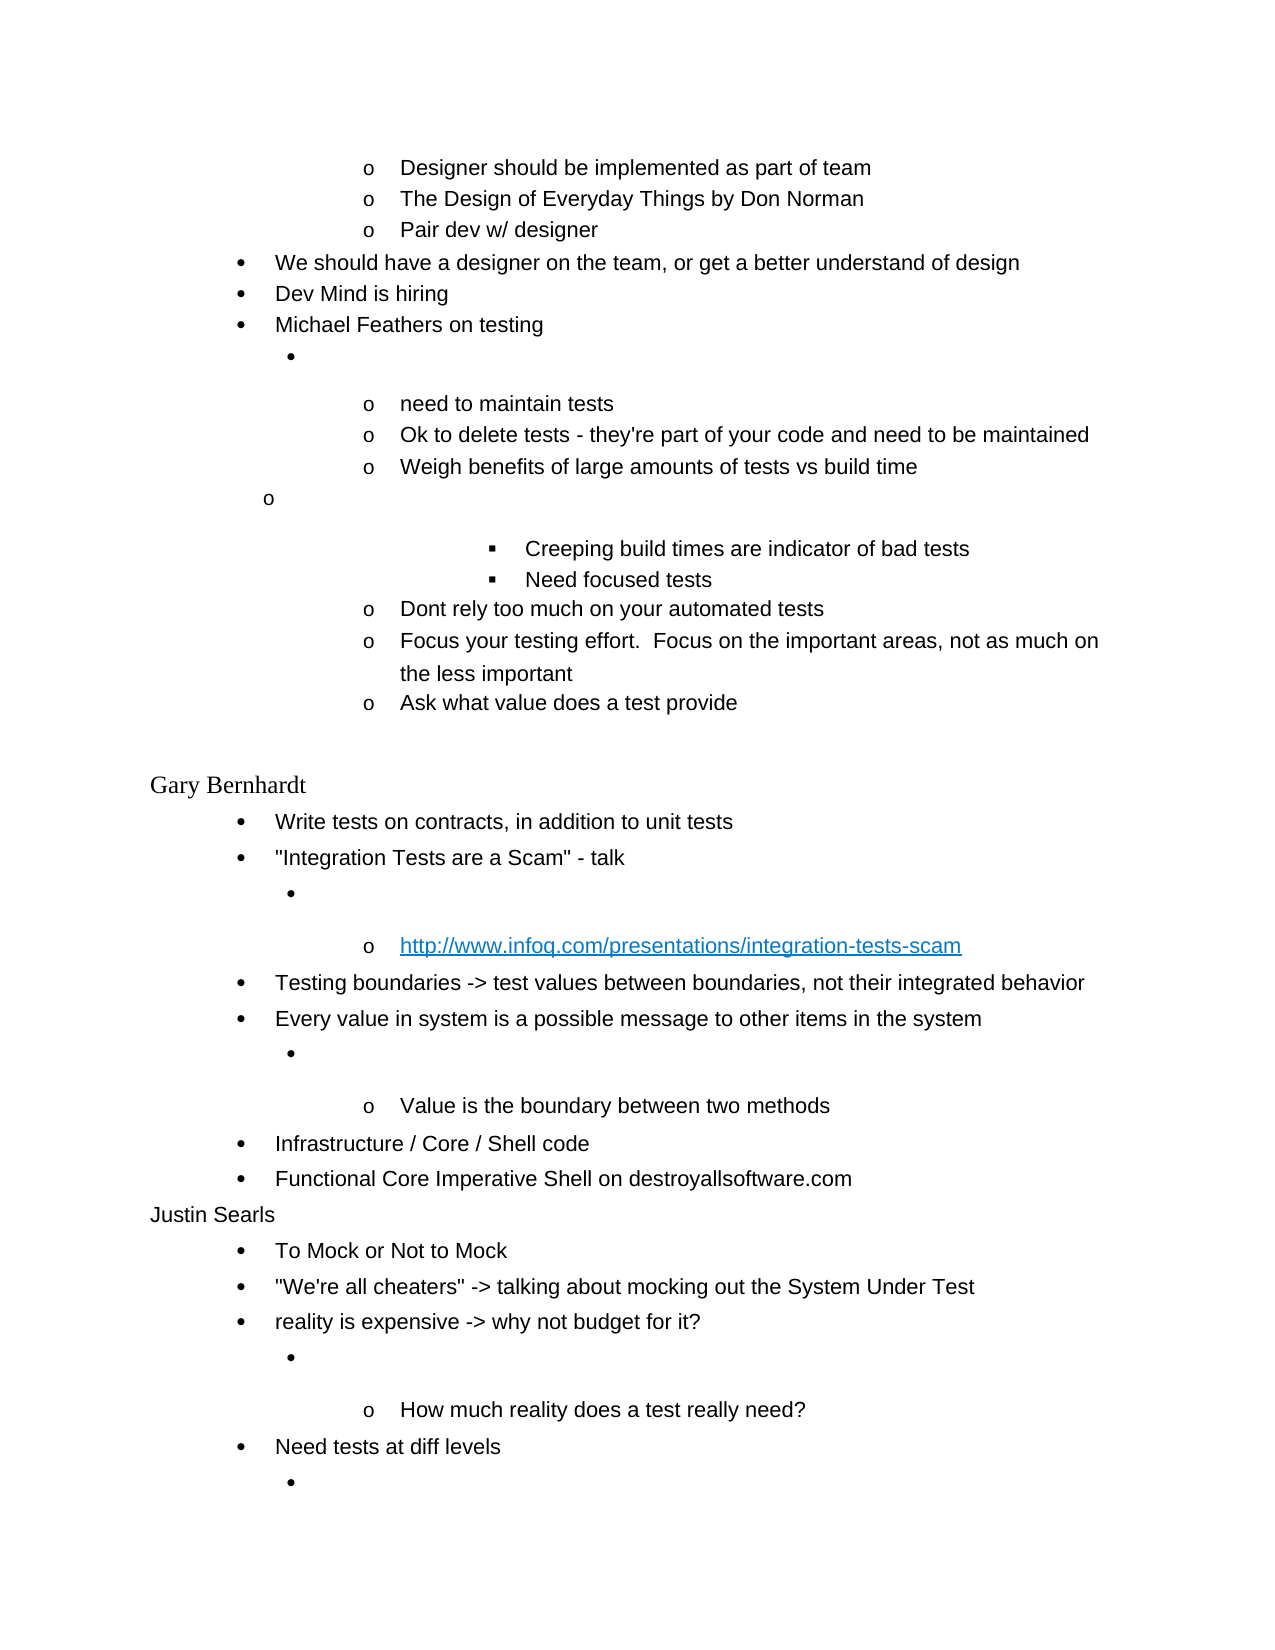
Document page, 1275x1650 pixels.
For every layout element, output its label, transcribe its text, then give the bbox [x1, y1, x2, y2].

list Write tests on contracts, in addition to unit tests [237, 799, 1125, 834]
list We should have a designer on the team, or get a better understand of design [237, 244, 1125, 275]
list reality is expensive -> why not budget for it? [237, 1299, 1125, 1334]
list Ask what value does a test provide [362, 686, 1125, 717]
list Every value in system is a possible message to other items in the system [237, 995, 1125, 1031]
list Designer should be implemented as part of team [362, 150, 1125, 181]
list http://www.infoq.com/presentations/integration-tests-scam [362, 924, 1125, 959]
list Need tests at diff levels [237, 1424, 1125, 1459]
list Creeping build times are indicator of bad tests [487, 529, 1125, 561]
text Justin Searls [150, 1192, 1125, 1227]
list To Mock or Not to Mock [237, 1227, 1125, 1263]
list Functional Core Imperative Shell on destroyallsoftware.com [237, 1156, 1125, 1192]
list "Integration Tests are a Scam" - talk [237, 834, 1125, 870]
list need to maintain tests [362, 387, 1125, 418]
list Dev Mind is hiring [237, 275, 1125, 306]
text Gary Bernhardt [150, 770, 1125, 799]
list How much reality does a test really need? [362, 1388, 1125, 1424]
list Dont rely too much on your automated tests [362, 592, 1125, 623]
list Ok to delete tests - they're part of your code and need to be maintained [362, 418, 1125, 449]
list Weigh benefits of large amounts of tests vs build time [362, 449, 1125, 480]
list Pair dev w/ designer [362, 212, 1125, 244]
list Value is the boundary between two methods [362, 1084, 1125, 1120]
list Michael Feathers on testing [237, 306, 1125, 337]
list The Design of Everyday Things by Don Norman [362, 181, 1125, 212]
list Need focused tests [487, 561, 1125, 592]
list "We're all cheaters" -> talking about mocking out the System Under Test [237, 1263, 1125, 1299]
list Testing boundaries -> test values between boundaries, not their integrated behavior [237, 959, 1125, 995]
list Focus your testing effort. Focus on the important areas, not as much on the less important [362, 623, 1125, 686]
list Infrastructure / Core / Shell code [237, 1120, 1125, 1156]
